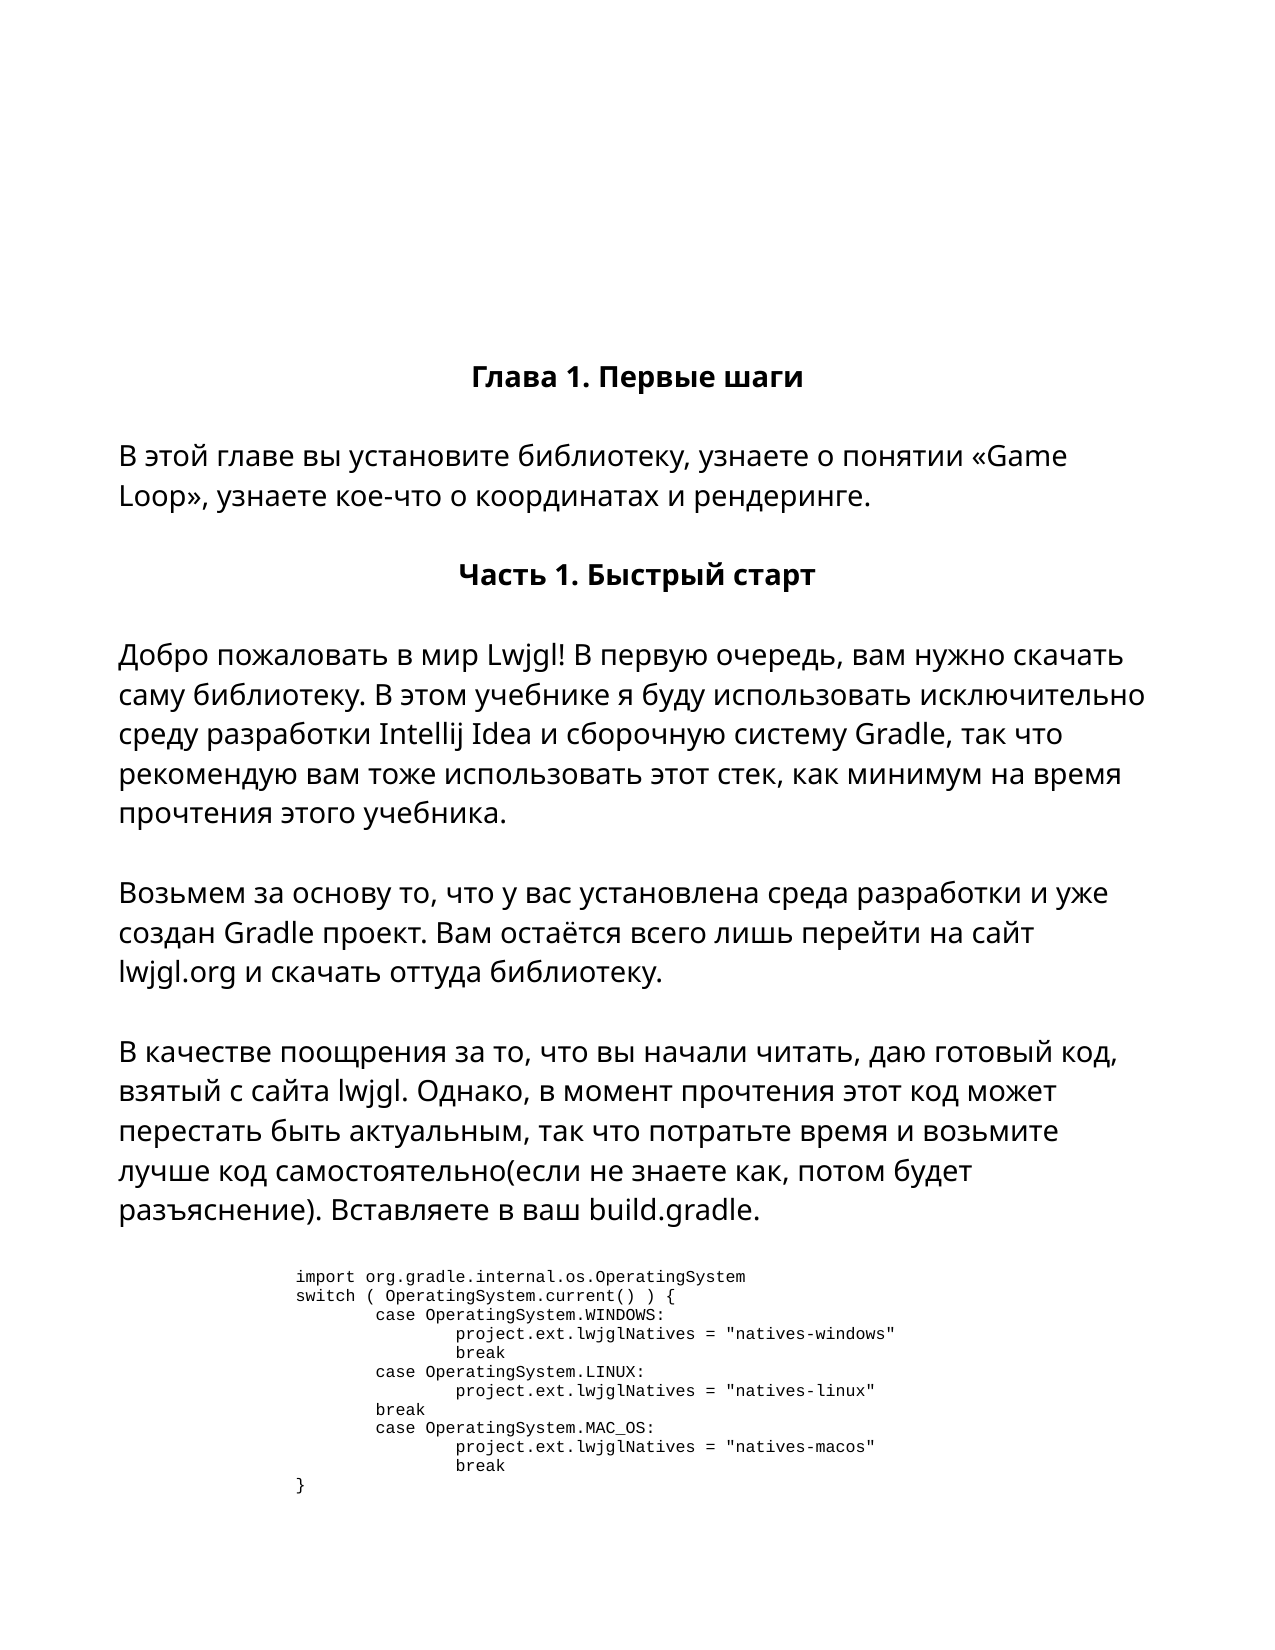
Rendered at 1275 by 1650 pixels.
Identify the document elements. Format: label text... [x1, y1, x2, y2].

text import org.gradle.internal.os.OperatingSystem [295, 1269, 1157, 1288]
text } [295, 1476, 1157, 1495]
text case OperatingSystem.LINUX: [295, 1363, 1157, 1382]
text case OperatingSystem.WINDOWS: [295, 1307, 1157, 1326]
text Глава 1. Первые шаги [118, 356, 1157, 396]
text В качестве поощрения за то, что вы начали читать, даю готовый код, взятый с сайта lwjgl. Однако, в момент прочтения этот код может перестать быть актуальным, так что потратьте время и возьмите лучше код самостоятельно(если не знаете как, потом будет разъяснение). Вставляете в ваш build.gradle. [118, 1031, 1157, 1229]
text case OperatingSystem.MAC_OS: [295, 1420, 1157, 1439]
text break [295, 1401, 1157, 1420]
text break [295, 1344, 1157, 1363]
text project.ext.lwjglNatives = "natives-macos" [295, 1439, 1157, 1458]
text project.ext.lwjglNatives = "natives-windows" [295, 1326, 1157, 1344]
text switch ( OperatingSystem.current() ) { [295, 1288, 1157, 1307]
text Добро пожаловать в мир Lwjgl! В первую очередь, вам нужно скачать саму библиотеку. В этом учебнике я буду использовать исключительно среду разработки Intellij Idea и сборочную систему Gradle, так что рекомендую вам тоже использовать этот стек, как минимум на время прочтения этого учебника. [118, 634, 1157, 832]
text Возьмем за основу то, что у вас установлена среда разработки и уже создан Gradle проект. Вам остаётся всего лишь перейти на сайт lwjgl.org и скачать оттуда библиотеку. [118, 872, 1157, 991]
text В этой главе вы установите библиотеку, узнаете о понятии «Game Loop», узнаете кое-что о координатах и рендеринге. [118, 436, 1157, 515]
text break [295, 1458, 1157, 1476]
text project.ext.lwjglNatives = "natives-linux" [295, 1382, 1157, 1401]
text Часть 1. Быстрый старт [118, 555, 1157, 594]
